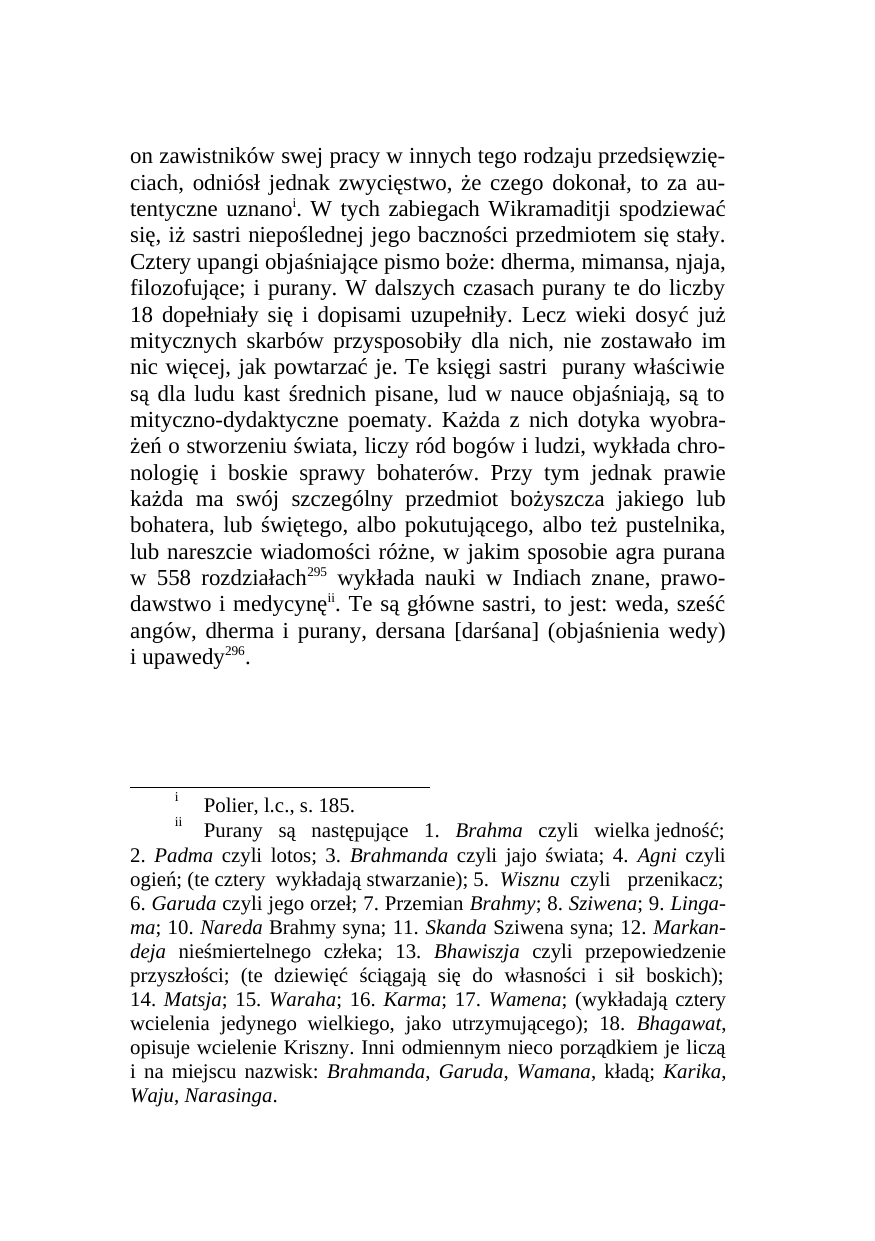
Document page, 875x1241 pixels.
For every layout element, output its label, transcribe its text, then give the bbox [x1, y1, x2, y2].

text i Polier, l.c., s. 185. [174, 786, 868, 817]
text 6. Garuda czyli jego orzeł; 7. Przemian Brahmy; 8. Sziwena; 9. Linga- ma; 10. Nareda Brahmy syna; 11. Skanda Sziwena syna; 12. Markan- deja nieśmiertelnego człeka; 13. Bhawiszja czyli przepowiedzenie przyszłości; (te dziewięć ściągają się do własności i sił boskich); [130, 891, 726, 987]
text on zawistników swej pracy w innych tego rodzaju przedsięwzię- ciach, odniósł jednak zwycięstwo, że czego dokonał, to za au- tentyczne uznanoi. W tych zabiegach Wikramaditji spodziewać się, iż sastri niepoślednej jego baczności przedmiotem się stały. Cztery upangi objaśniające pismo boże: dherma, mimansa, njaja, filozofujące; i purany. W dalszych czasach purany te do liczby 18 dopełniały się i dopisami uzupełniły. Lecz wieki dosyć już mitycznych skarbów przysposobiły dla nich, nie zostawało im nic więcej, jak powtarzać je. Te księgi sastri purany właściwie są dla ludu kast średnich pisane, lud w nauce objaśniają, są to mityczno-dydaktyczne poematy. Każda z nich dotyka wyobra- żeń o stworzeniu świata, liczy ród bogów i ludzi, wykłada chro- nologię i boskie sprawy bohaterów. Przy tym jednak prawie każda ma swój szczególny przedmiot bożyszcza jakiego lub bohatera, lub świętego, albo pokutującego, albo też pustelnika, lub nareszcie wiadomości różne, w jakim sposobie agra purana w 558 rozdziałach295 wykłada nauki w Indiach znane, prawo- dawstwo i medycynęii. Te są główne sastri, to jest: weda, sześć angów, dherma i purany, dersana [darśana] (objaśnienia wedy) i upawedy296. [130, 142, 726, 669]
text ii Purany są następujące 1. Brahma czyli wielka jedność; [174, 817, 868, 842]
text 14. Matsja; 15. Waraha; 16. Karma; 17. Wamena; (wykładają cztery wcielenia jedynego wielkiego, jako utrzymującego); 18. Bhagawat, opisuje wcielenie Kriszny. Inni odmiennym nieco porządkiem je liczą i na miejscu nazwisk: Brahmanda, Garuda, Wamana, kładą; Karika, Waju, Narasinga. [130, 987, 726, 1107]
text 2. Padma czyli lotos; 3. Brahmanda czyli jajo świata; 4. Agni czyli ogień; (te cztery wykładają stwarzanie); 5. Wisznu czyli przenikacz; [130, 842, 726, 891]
